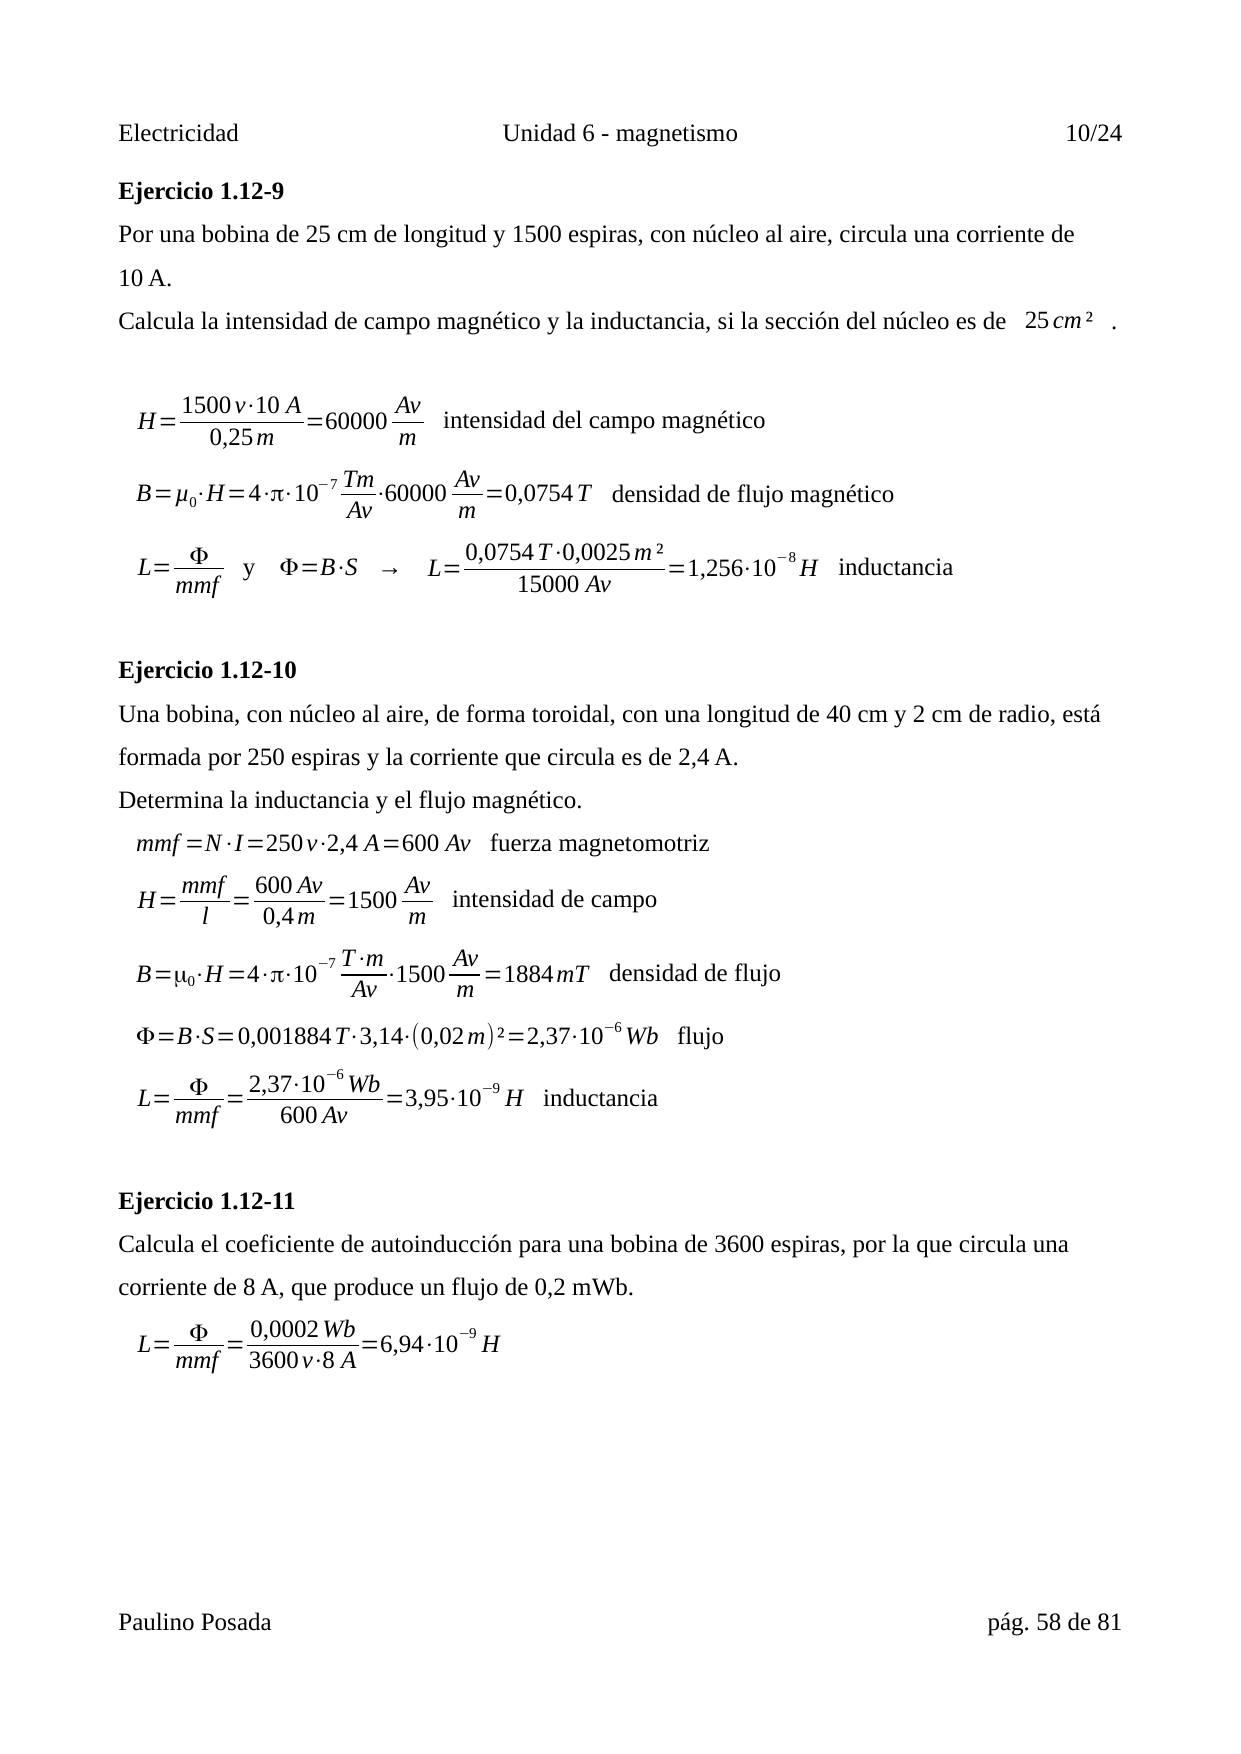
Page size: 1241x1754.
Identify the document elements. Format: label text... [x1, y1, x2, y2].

text y → inductancia [118, 539, 1122, 598]
text densidad de flujo [118, 945, 1122, 1004]
text Ejercicio 1.12-10 [118, 656, 1122, 684]
text Determina la inductancia y el flujo magnético. [118, 785, 1122, 814]
text densidad de flujo magnético [118, 466, 1122, 524]
text fuerza magnetomotriz [118, 828, 1122, 857]
text 10 A. [118, 263, 1122, 291]
text Ejercicio 1.12-11 [118, 1186, 1122, 1215]
text Por una bobina de 25 cm de longitud y 1500 espiras, con núcleo al aire, circula una corriente de [118, 219, 1122, 248]
text Ejercicio 1.12-9 [118, 176, 1122, 205]
text Calcula la intensidad de campo magnético y la inductancia, si la sección del núcleo es de. [118, 306, 1122, 334]
text flujo [118, 1018, 1122, 1051]
text Una bobina, con núcleo al aire, de forma toroidal, con una longitud de 40 cm y 2 cm de radio, está formada por 250 espiras y la corriente que circula es de 2,4 A. [118, 699, 1122, 771]
text inductancia [118, 1066, 1122, 1128]
text intensidad del campo magnético [118, 392, 1122, 451]
text Calcula el coeficiente de autoinducción para una bobina de 3600 espiras, por la que circula una corriente de 8 A, que produce un flujo de 0,2 mWb. [118, 1229, 1122, 1301]
text intensidad de campo [118, 871, 1122, 930]
